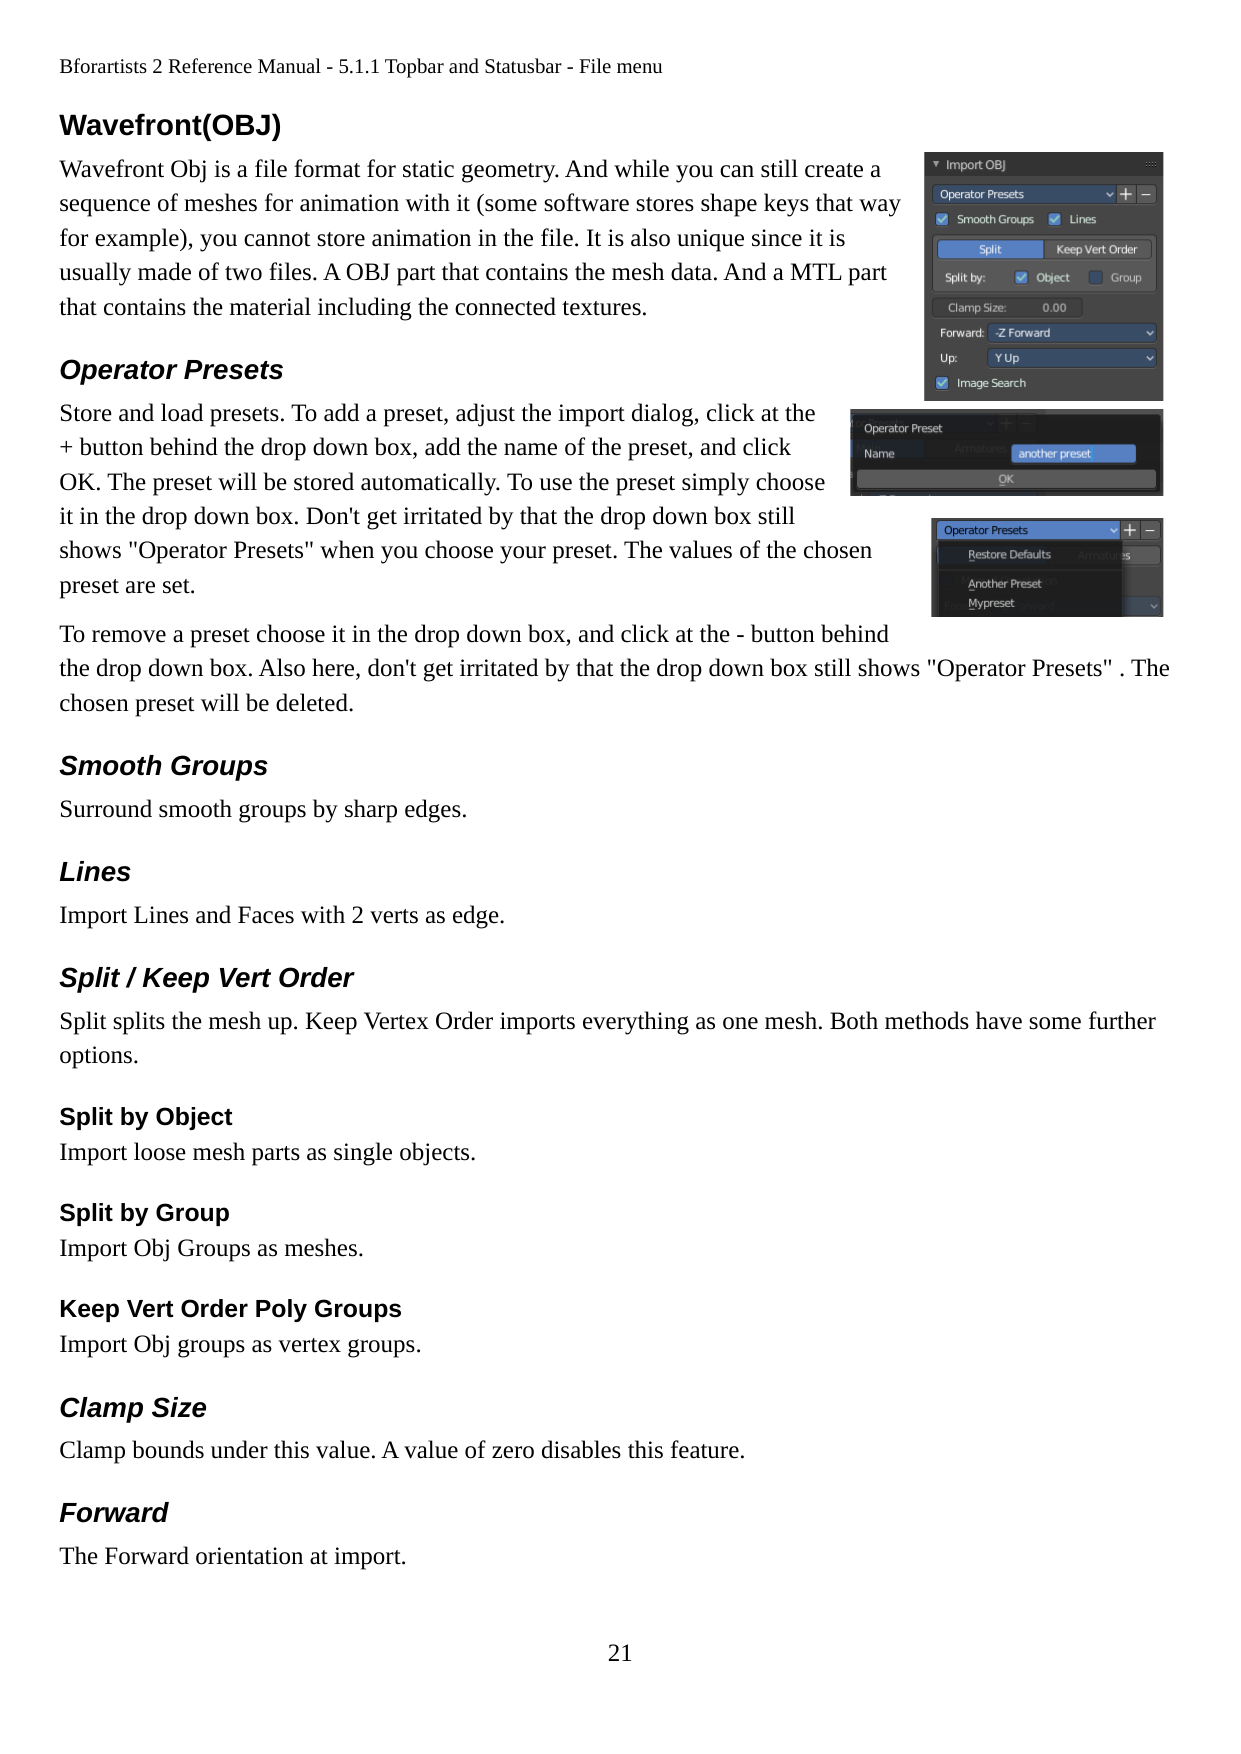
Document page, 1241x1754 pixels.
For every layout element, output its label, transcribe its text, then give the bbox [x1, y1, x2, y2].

text Clamp bounds under this value. A value of zero disables this feature. [59, 1435, 1181, 1464]
text Store and load presets. To add a preset, adjust the import dialog, click at the + button behind the drop down box, add the name of the preset, and click OK. The preset will be stored automatically. To use the preset simply choose it in the drop down box. Don't get irritated by that the drop down box still shows "Operator Presets" when you choose your preset. The values of the chosen preset are set. [59, 398, 1181, 599]
subtitle Smooth Groups [59, 749, 1181, 781]
text Split splits the mesh up. Keep Vertex Order imports everything as one mesh. Both methods have some further options. [59, 1006, 1181, 1069]
picture [931, 518, 1164, 617]
text Import loose mesh parts as single objects. [59, 1137, 1181, 1165]
subtitle Split by Object [59, 1102, 1181, 1130]
subtitle Split / Keep Vert Order [59, 961, 1181, 993]
subtitle Clamp Size [59, 1391, 1181, 1423]
text The Forward orientation at import. [59, 1541, 1181, 1570]
picture [924, 152, 1164, 401]
text Wavefront Obj is a file format for static geometry. And while you can still create a sequence of meshes for animation with it (some software stores shape keys that way for example), you cannot store animation in the file. It is also unique since it is usually made of two files. A OBJ part that contains the mesh data. And a MTL part that contains the material including the connected textures. [59, 154, 924, 320]
subtitle Operator Presets [59, 353, 924, 385]
subtitle Forward [59, 1497, 1181, 1529]
picture [850, 409, 1164, 496]
text Import Obj Groups as meshes. [59, 1233, 1181, 1262]
subtitle Wavefront(OBJ) [59, 107, 1181, 141]
text Import Lines and Faces with 2 verts as edge. [59, 900, 1181, 929]
subtitle Split by Group [59, 1198, 1181, 1227]
subtitle [1164, 353, 1181, 385]
text Surround smooth groups by sharp edges. [59, 794, 1181, 823]
text To remove a preset choose it in the drop down box, and click at the - button behind the drop down box. Also here, don't get irritated by that the drop down box still shows "Operator Presets" . The chosen preset will be deleted. [59, 619, 1181, 717]
subtitle Keep Vert Order Poly Groups [59, 1294, 1181, 1323]
subtitle Lines [59, 856, 1181, 887]
text Import Obj groups as vertex groups. [59, 1329, 1181, 1358]
